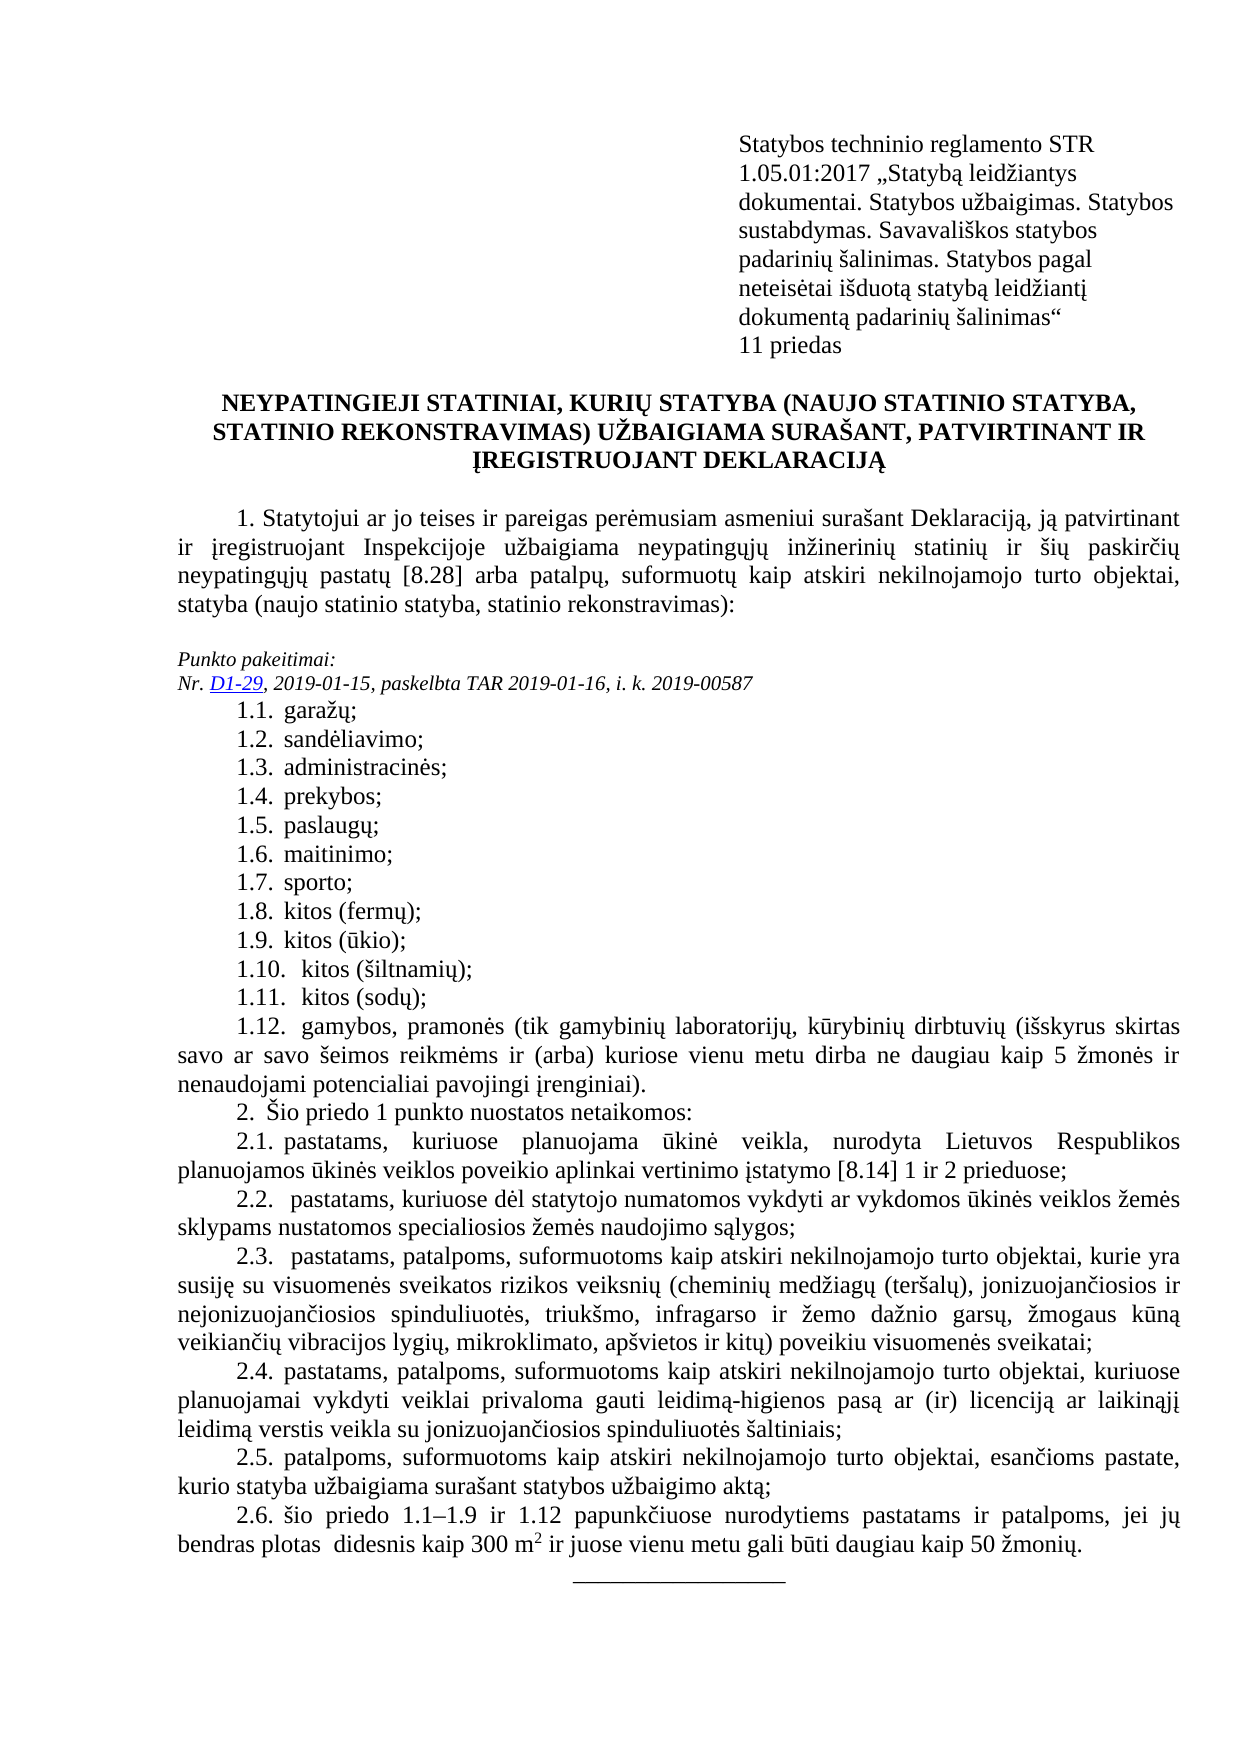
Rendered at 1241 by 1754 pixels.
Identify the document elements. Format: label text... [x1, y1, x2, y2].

text 11 priedas [738, 331, 1181, 359]
text 2.5. patalpoms, suformuotoms kaip atskiri nekilnojamojo turto objektai, esančioms pastate, kurio statyba užbaigiama surašant statybos užbaigimo aktą; [177, 1442, 1181, 1500]
text 1.3. administracinės; [177, 752, 1181, 781]
text 1.10. kitos (šiltnamių); [177, 954, 1181, 982]
text 2.1. pastatams, kuriuose planuojama ūkinė veikla, nurodyta Lietuvos Respublikos planuojamos ūkinės veiklos poveikio aplinkai vertinimo įstatymo [8.14] 1 ir 2 prieduose; [177, 1126, 1181, 1184]
text 2.4. pastatams, patalpoms, suformuotoms kaip atskiri nekilnojamojo turto objektai, kuriuose planuojamai vykdyti veiklai privaloma gauti leidimą-higienos pasą ar (ir) licenciją ar laikinąjį leidimą verstis veikla su jonizuojančiosios spinduliuotės šaltiniais; [177, 1356, 1181, 1442]
text Nr. D1-29, 2019-01-15, paskelbta TAR 2019-01-16, i. k. 2019-00587 [177, 671, 1181, 695]
text Punkto pakeitimai: [177, 647, 1181, 671]
text NEYPATINGIEJI STATINIAI, KURIŲ STATYBA (NAUJO STATINIO STATYBA, STATINIO REKONSTRAVIMAS) UŽBAIGIAMA SURAŠANT, PATVIRTINANT IR ĮREGISTRUOJANT DEKLARACIJĄ [177, 388, 1181, 474]
text 1.12. gamybos, pramonės (tik gamybinių laboratorijų, kūrybinių dirbtuvių (išskyrus skirtas savo ar savo šeimos reikmėms ir (arba) kuriose vienu metu dirba ne daugiau kaip 5 žmonės ir nenaudojami potencialiai pavojingi įrenginiai). [177, 1011, 1181, 1097]
text Statybos techninio reglamento STR 1.05.01:2017 „Statybą leidžiantys dokumentai. Statybos užbaigimas. Statybos sustabdymas. Savavališkos statybos padarinių šalinimas. Statybos pagal neteisėtai išduotą statybą leidžiantį dokumentą padarinių šalinimas“ [738, 129, 1181, 331]
text 2.2. pastatams, kuriuose dėl statytojo numatomos vykdyti ar vykdomos ūkinės veiklos žemės sklypams nustatomos specialiosios žemės naudojimo sąlygos; [177, 1184, 1181, 1241]
text 1.5. paslaugų; [177, 810, 1181, 839]
text 1.6. maitinimo; [177, 839, 1181, 867]
text 2.6. šio priedo 1.1–1.9 ir 1.12 papunkčiuose nurodytiems pastatams ir patalpoms, jei jų bendras plotas didesnis kaip 300 m2 ir juose vienu metu gali būti daugiau kaip 50 žmonių. [177, 1500, 1181, 1557]
text 2.3. pastatams, patalpoms, suformuotoms kaip atskiri nekilnojamojo turto objektai, kurie yra susiję su visuomenės sveikatos rizikos veiksnių (cheminių medžiagų (teršalų), jonizuojančiosios ir nejonizuojančiosios spinduliuotės, triukšmo, infragarso ir žemo dažnio garsų, žmogaus kūną veikiančių vibracijos lygių, mikroklimato, apšvietos ir kitų) poveikiu visuomenės sveikatai; [177, 1241, 1181, 1356]
text 1.2. sandėliavimo; [177, 724, 1181, 752]
text 1.1. garažų; [177, 695, 1181, 724]
text 1.8. kitos (fermų); [177, 896, 1181, 925]
text 1.4. prekybos; [177, 781, 1181, 810]
text 1.9. kitos (ūkio); [177, 925, 1181, 954]
text 2. Šio priedo 1 punkto nuostatos netaikomos: [177, 1097, 1181, 1126]
text 1.7. sporto; [177, 867, 1181, 896]
text 1. Statytojui ar jo teises ir pareigas perėmusiam asmeniui surašant Deklaraciją, ją patvirtinant ir įregistruojant Inspekcijoje užbaigiama neypatingųjų inžinerinių statinių ir šių paskirčių neypatingųjų pastatų [8.28] arba patalpų, suformuotų kaip atskiri nekilnojamojo turto objektai, statyba (naujo statinio statyba, statinio rekonstravimas): [177, 503, 1181, 618]
text 1.11. kitos (sodų); [177, 982, 1181, 1011]
text _________________ [177, 1557, 1181, 1586]
